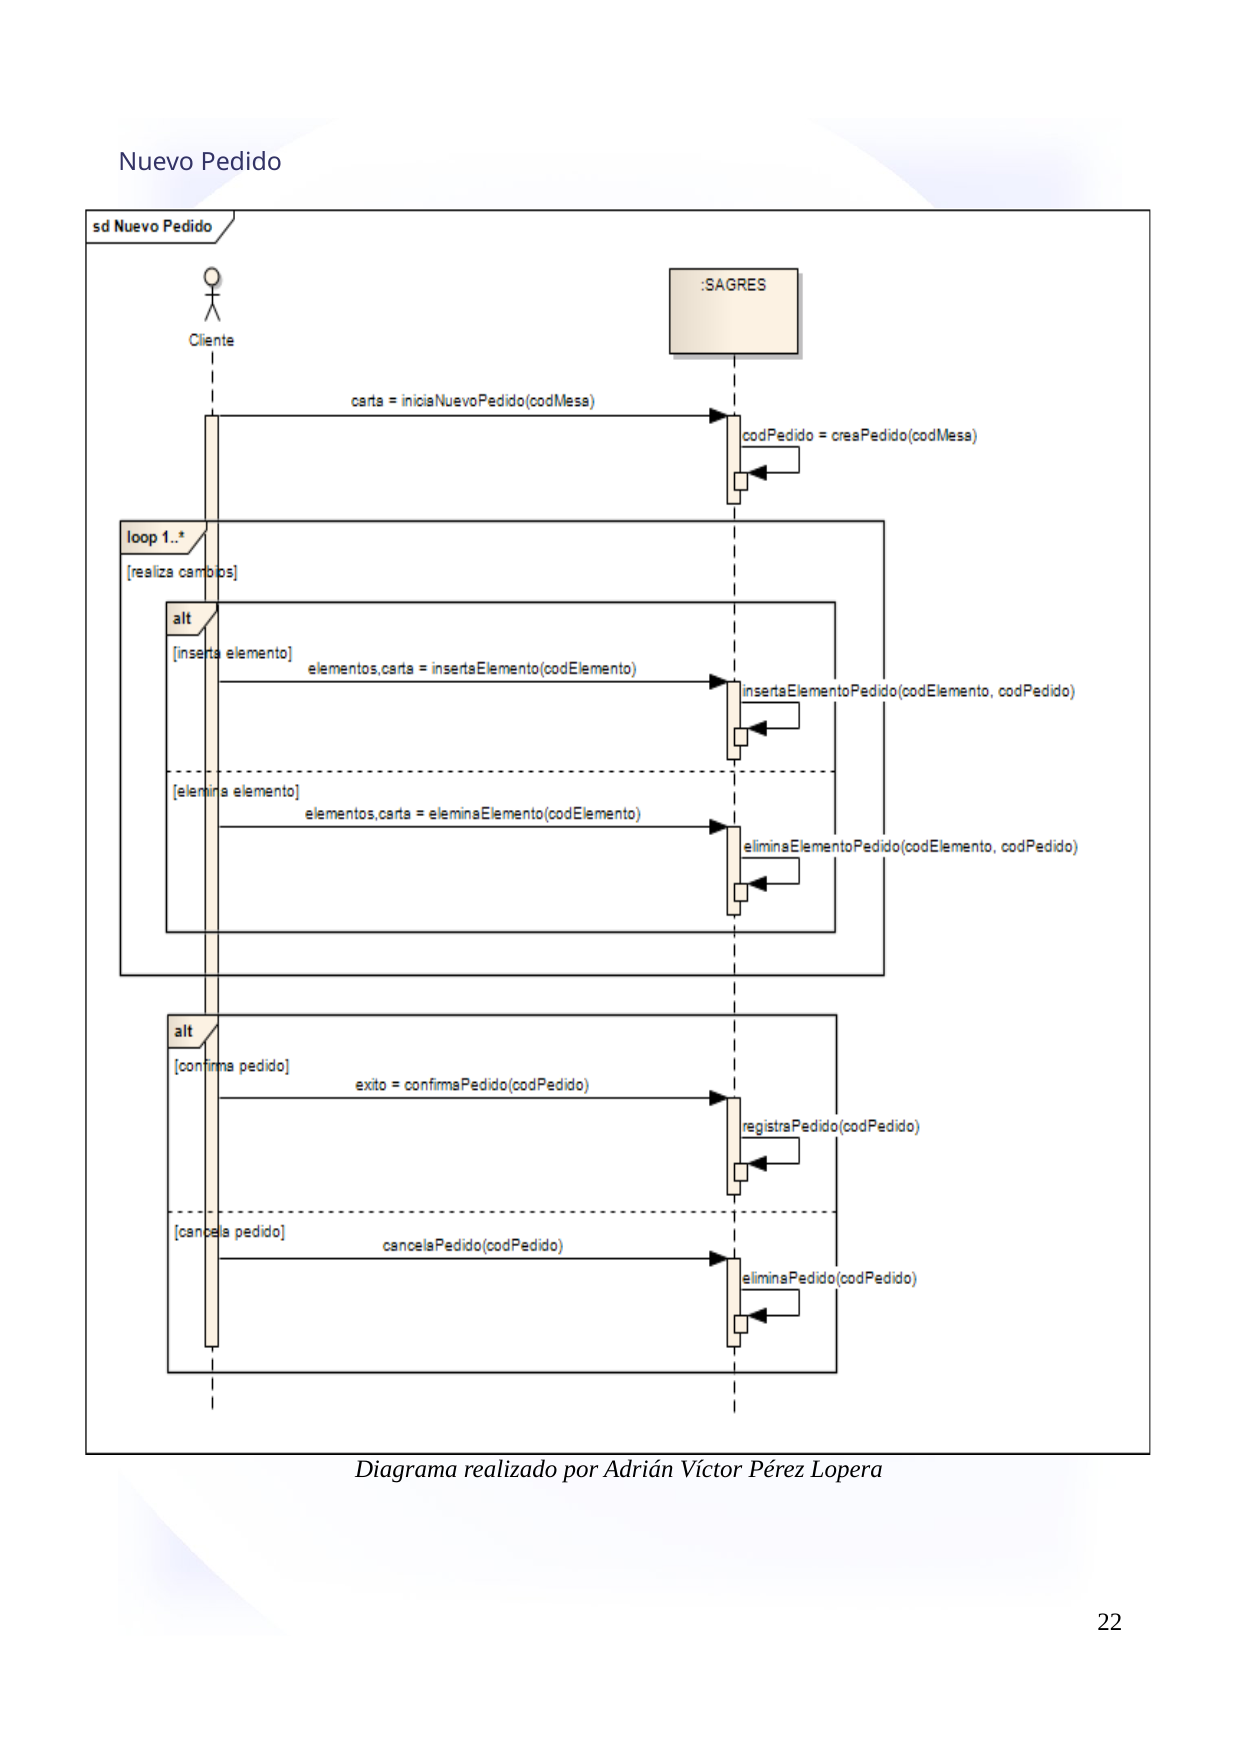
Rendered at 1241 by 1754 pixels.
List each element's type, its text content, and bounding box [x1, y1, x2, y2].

picture [84, 208, 1151, 1455]
picture [118, 1483, 1122, 1636]
picture [118, 118, 1122, 143]
text [118, 190, 1122, 208]
subtitle Nuevo Pedido [118, 143, 1122, 177]
text Diagrama realizado por Adrián Víctor Pérez Lopera [118, 1455, 1122, 1483]
picture [118, 177, 1122, 190]
